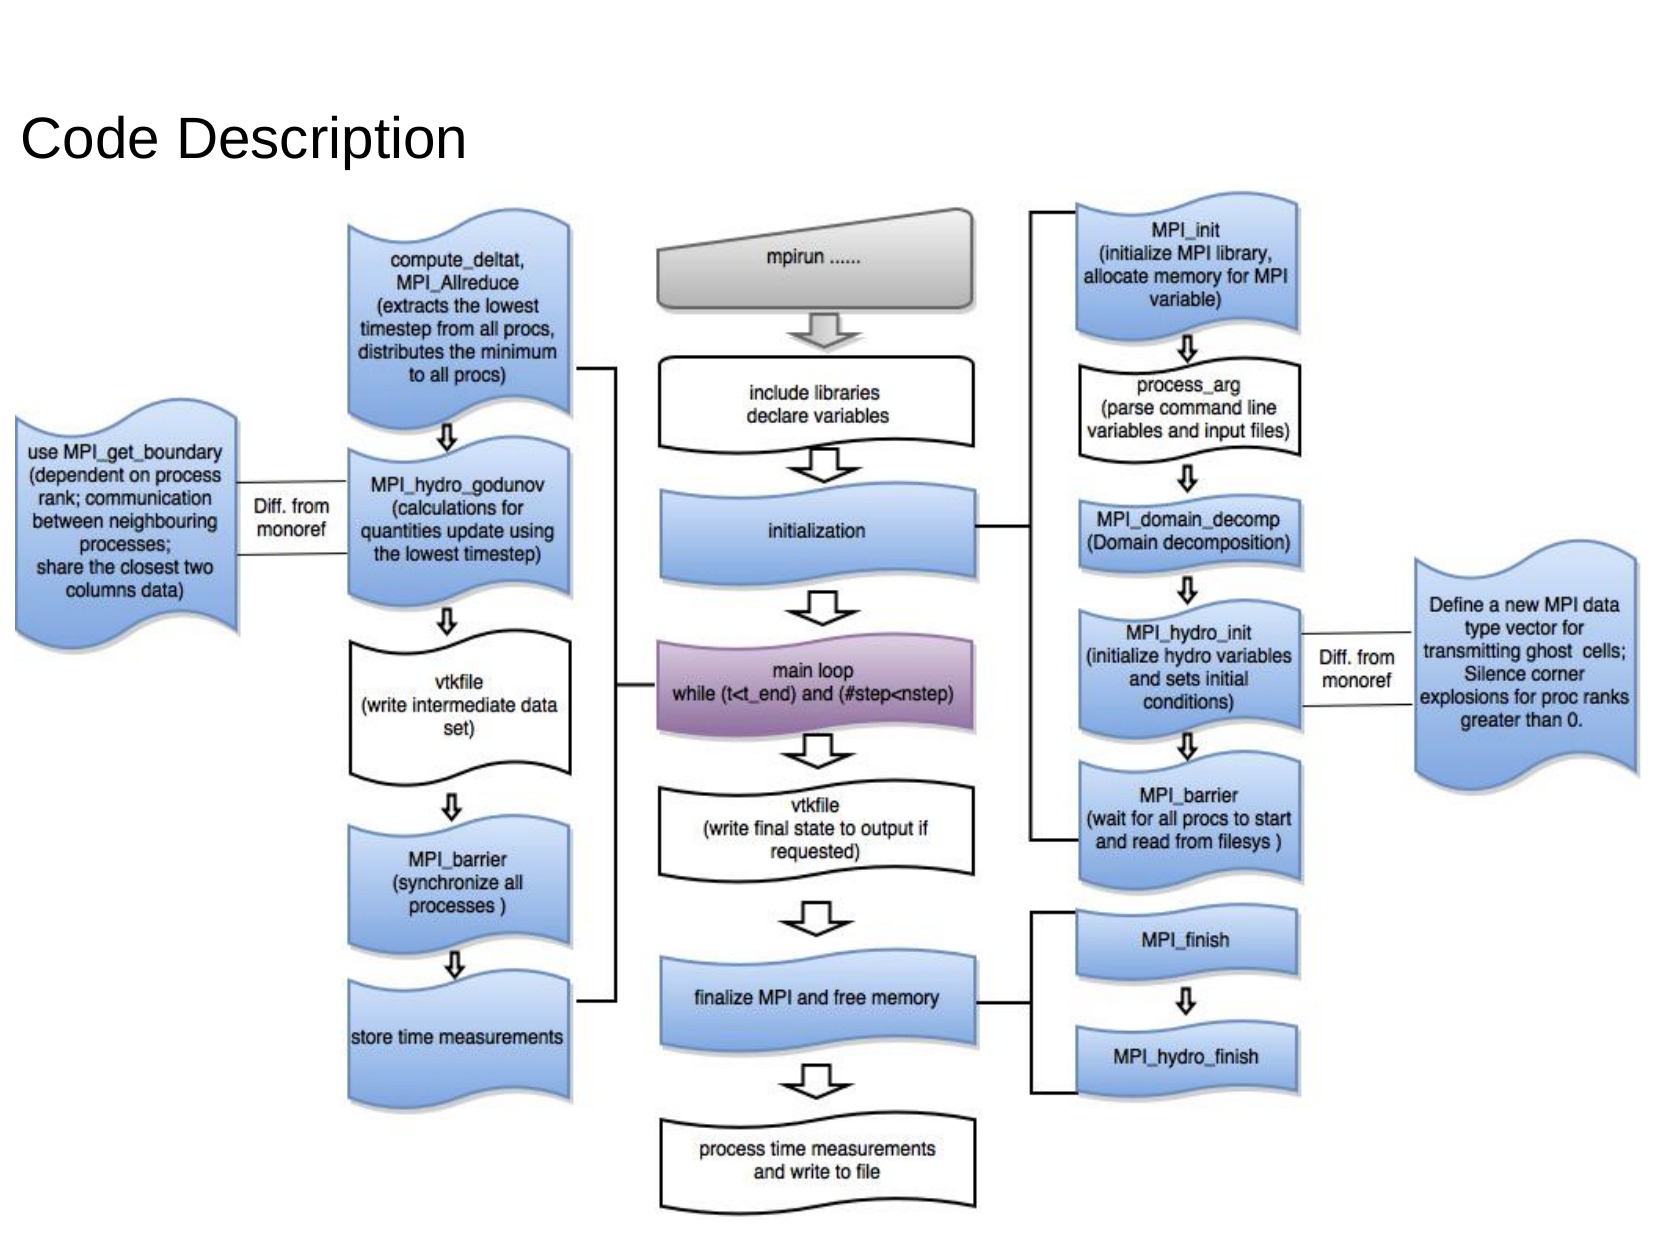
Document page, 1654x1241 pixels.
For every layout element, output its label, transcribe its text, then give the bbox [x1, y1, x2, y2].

title Code Description [20, 34, 1510, 188]
picture [15, 188, 1642, 1220]
